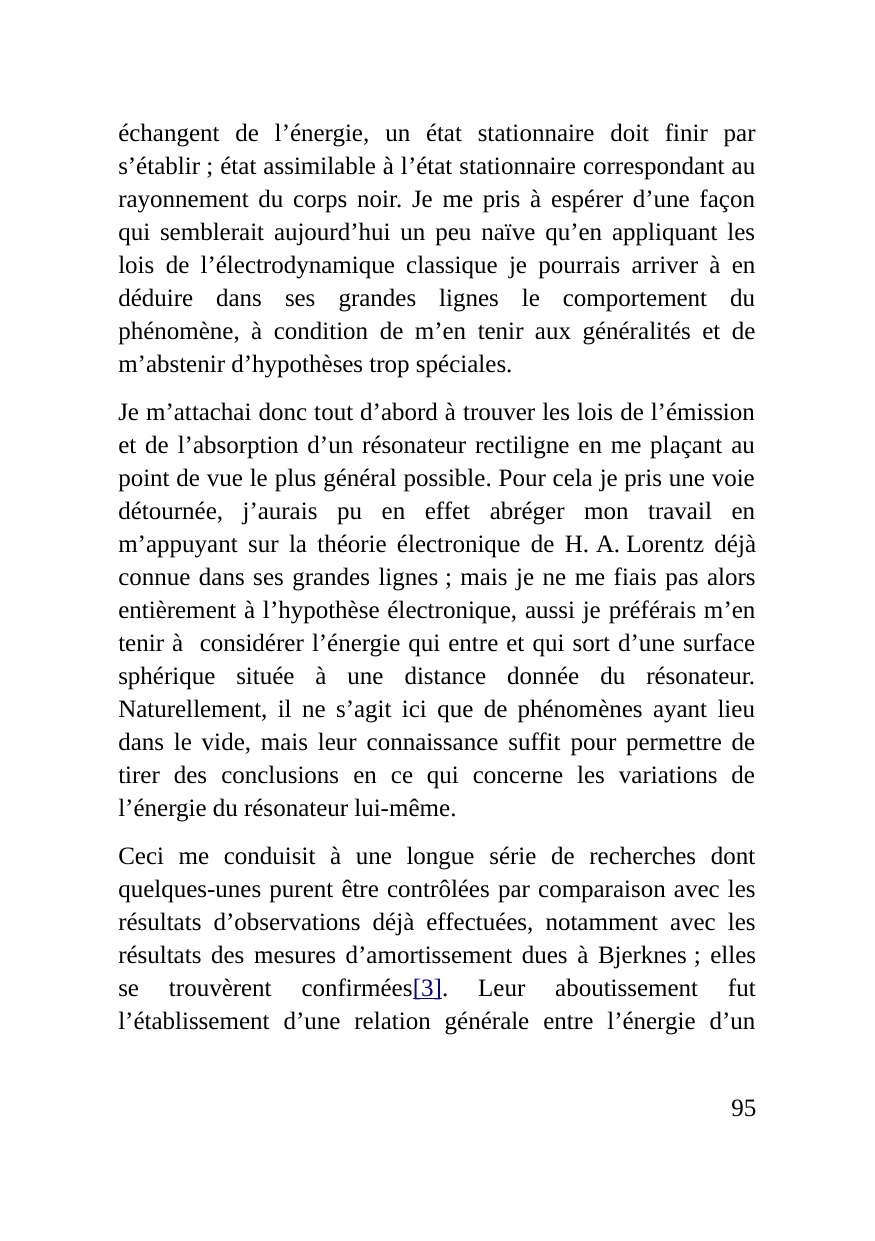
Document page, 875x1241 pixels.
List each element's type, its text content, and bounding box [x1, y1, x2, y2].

text Ceci me conduisit à une longue série de recherches dont quelques-unes purent être contrôlées par comparaison avec les résultats d’observations déjà effectuées, notamment avec les résultats des mesures d’amortissement dues à Bjerknes ; elles se trouvèrent confirmées[3]. Leur aboutissement fut l’établissement d’une relation générale entre l’énergie d’un [118, 841, 756, 1034]
text Je m’attachai donc tout d’abord à trouver les lois de l’émission et de l’absorption d’un résonateur rectiligne en me plaçant au point de vue le plus général possible. Pour cela je pris une voie détournée, j’aurais pu en effet abréger mon travail en m’appuyant sur la théorie électronique de H. A. Lorentz déjà connue dans ses grandes lignes ; mais je ne me fiais pas alors entièrement à l’hypothèse électronique, aussi je préférais m’en tenir à considérer l’énergie qui entre et qui sort d’une surface sphérique située à une distance donnée du résonateur. Naturellement, il ne s’agit ici que de phénomènes ayant lieu dans le vide, mais leur connaissance suffit pour permettre de tirer des conclusions en ce qui concerne les variations de l’énergie du résonateur lui-même. [118, 397, 756, 822]
text échangent de l’énergie, un état stationnaire doit finir par s’établir ; état assimilable à l’état stationnaire correspondant au rayonnement du corps noir. Je me pris à espérer d’une façon qui semblerait aujourd’hui un peu naïve qu’en appliquant les lois de l’électrodynamique classique je pourrais arriver à en déduire dans ses grandes lignes le comportement du phénomène, à condition de m’en tenir aux généralités et de m’abstenir d’hypothèses trop spéciales. [118, 118, 756, 378]
